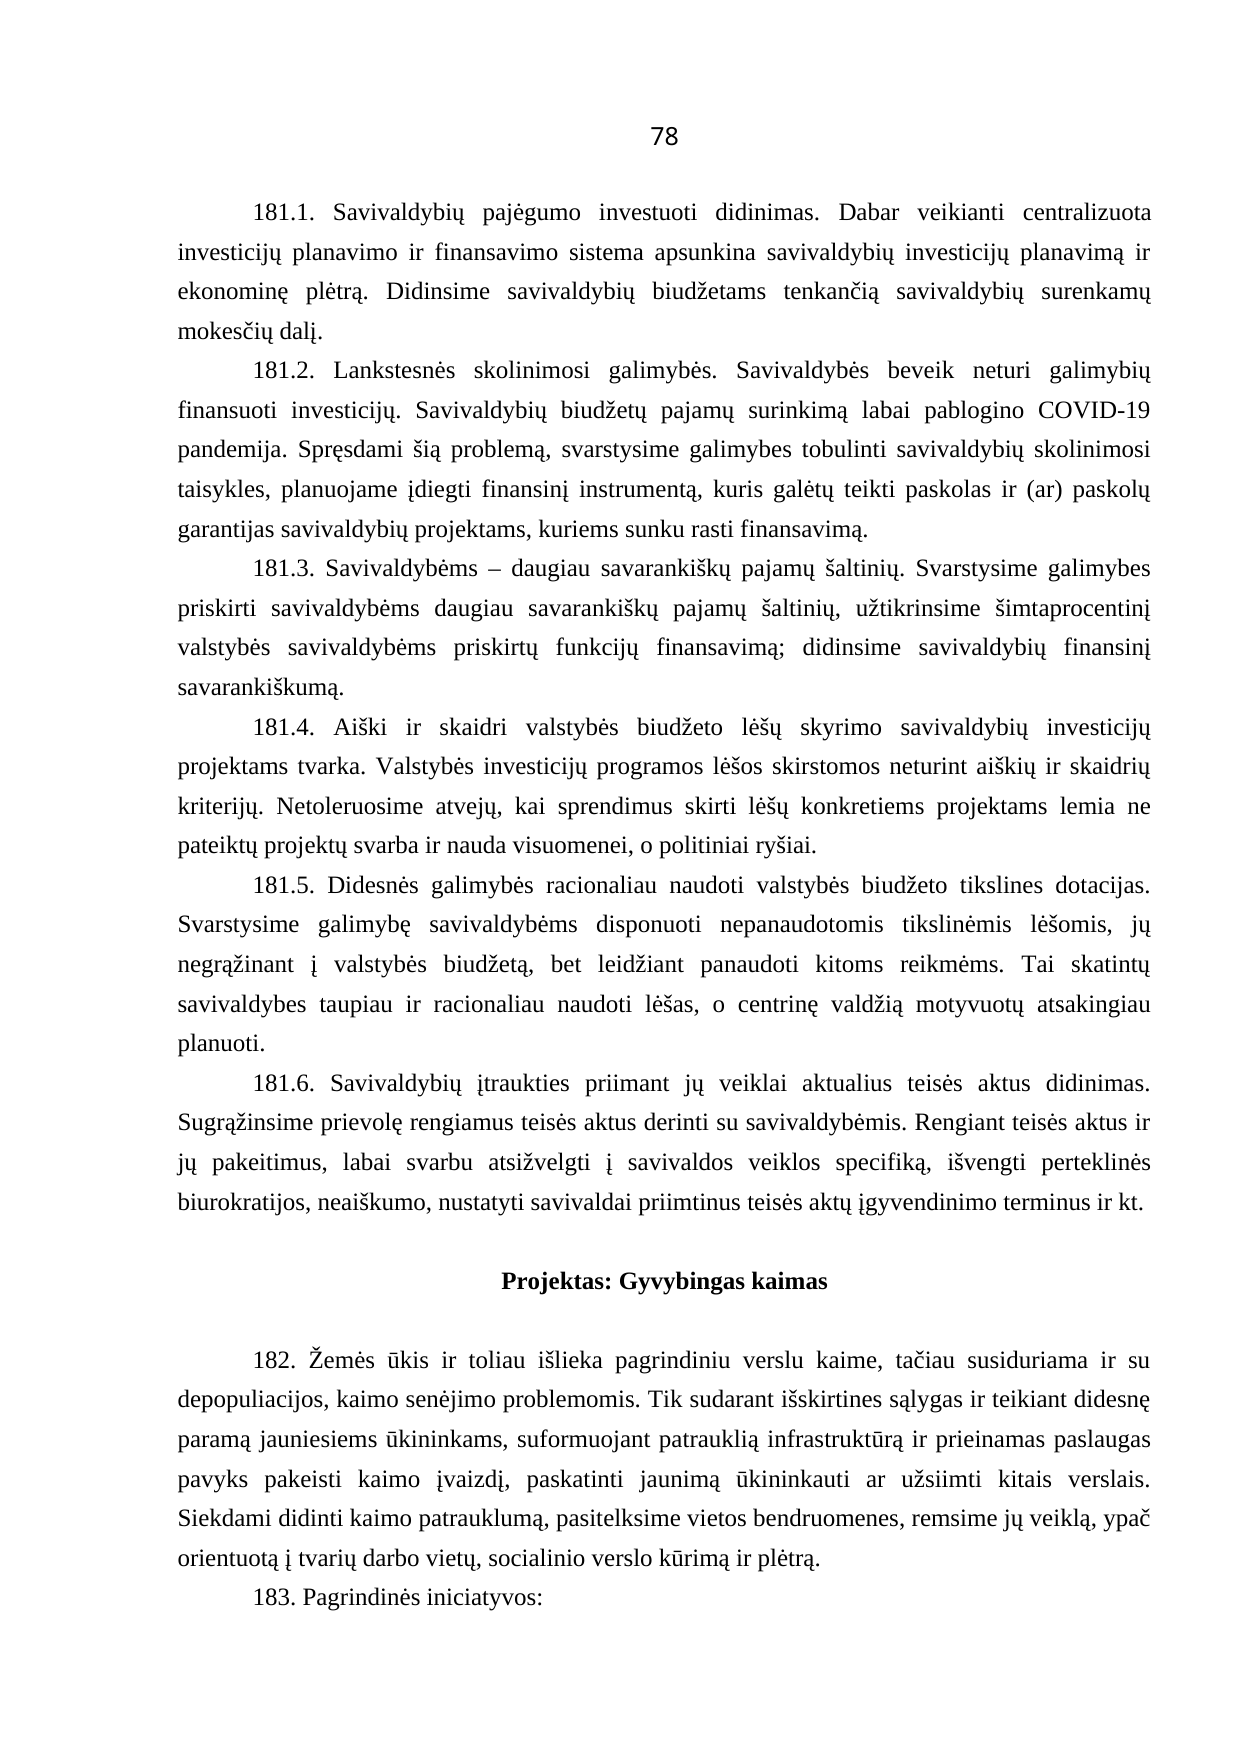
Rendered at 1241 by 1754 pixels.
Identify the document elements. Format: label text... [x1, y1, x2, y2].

text 182. Žemės ūkis ir toliau išlieka pagrindiniu verslu kaime, tačiau susiduriama ir su depopuliacijos, kaimo senėjimo problemomis. Tik sudarant išskirtines sąlygas ir teikiant didesnę paramą jauniesiems ūkininkams, suformuojant patrauklią infrastruktūrą ir prieinamas paslaugas pavyks pakeisti kaimo įvaizdį, paskatinti jaunimą ūkininkauti ar užsiimti kitais verslais. Siekdami didinti kaimo patrauklumą, pasitelksime vietos bendruomenes, remsime jų veiklą, ypač orientuotą į tvarių darbo vietų, socialinio verslo kūrimą ir plėtrą. [177, 1334, 1152, 1572]
text 181.5. Didesnės galimybės racionaliau naudoti valstybės biudžeto tikslines dotacijas. Svarstysime galimybę savivaldybėms disponuoti nepanaudotomis tikslinėmis lėšomis, jų negrąžinant į valstybės biudžetą, bet leidžiant panaudoti kitoms reikmėms. Tai skatintų savivaldybes taupiau ir racionaliau naudoti lėšas, o centrinę valdžią motyvuotų atsakingiau planuoti. [177, 859, 1152, 1057]
text Projektas: Gyvybingas kaimas [177, 1255, 1152, 1294]
text 181.1. Savivaldybių pajėgumo investuoti didinimas. Dabar veikianti centralizuota investicijų planavimo ir finansavimo sistema apsunkina savivaldybių investicijų planavimą ir ekonominę plėtrą. Didinsime savivaldybių biudžetams tenkančią savivaldybių surenkamų mokesčių dalį. [177, 186, 1152, 344]
text 183. Pagrindinės iniciatyvos: [177, 1572, 1152, 1611]
text 181.3. Savivaldybėms – daugiau savarankiškų pajamų šaltinių. Svarstysime galimybes priskirti savivaldybėms daugiau savarankiškų pajamų šaltinių, užtikrinsime šimtaprocentinį valstybės savivaldybėms priskirtų funkcijų finansavimą; didinsime savivaldybių finansinį savarankiškumą. [177, 542, 1152, 701]
text 181.2. Lankstesnės skolinimosi galimybės. Savivaldybės beveik neturi galimybių finansuoti investicijų. Savivaldybių biudžetų pajamų surinkimą labai pablogino COVID-19 pandemija. Spręsdami šią problemą, svarstysime galimybes tobulinti savivaldybių skolinimosi taisykles, planuojame įdiegti finansinį instrumentą, kuris galėtų teikti paskolas ir (ar) paskolų garantijas savivaldybių projektams, kuriems sunku rasti finansavimą. [177, 344, 1152, 542]
text 181.4. Aiški ir skaidri valstybės biudžeto lėšų skyrimo savivaldybių investicijų projektams tvarka. Valstybės investicijų programos lėšos skirstomos neturint aiškių ir skaidrių kriterijų. Netoleruosime atvejų, kai sprendimus skirti lėšų konkretiems projektams lemia ne pateiktų projektų svarba ir nauda visuomenei, o politiniai ryšiai. [177, 701, 1152, 859]
text 181.6. Savivaldybių įtraukties priimant jų veiklai aktualius teisės aktus didinimas. Sugrąžinsime prievolę rengiamus teisės aktus derinti su savivaldybėmis. Rengiant teisės aktus ir jų pakeitimus, labai svarbu atsižvelgti į savivaldos veiklos specifiką, išvengti perteklinės biurokratijos, neaiškumo, nustatyti savivaldai priimtinus teisės aktų įgyvendinimo terminus ir kt. [177, 1057, 1152, 1215]
